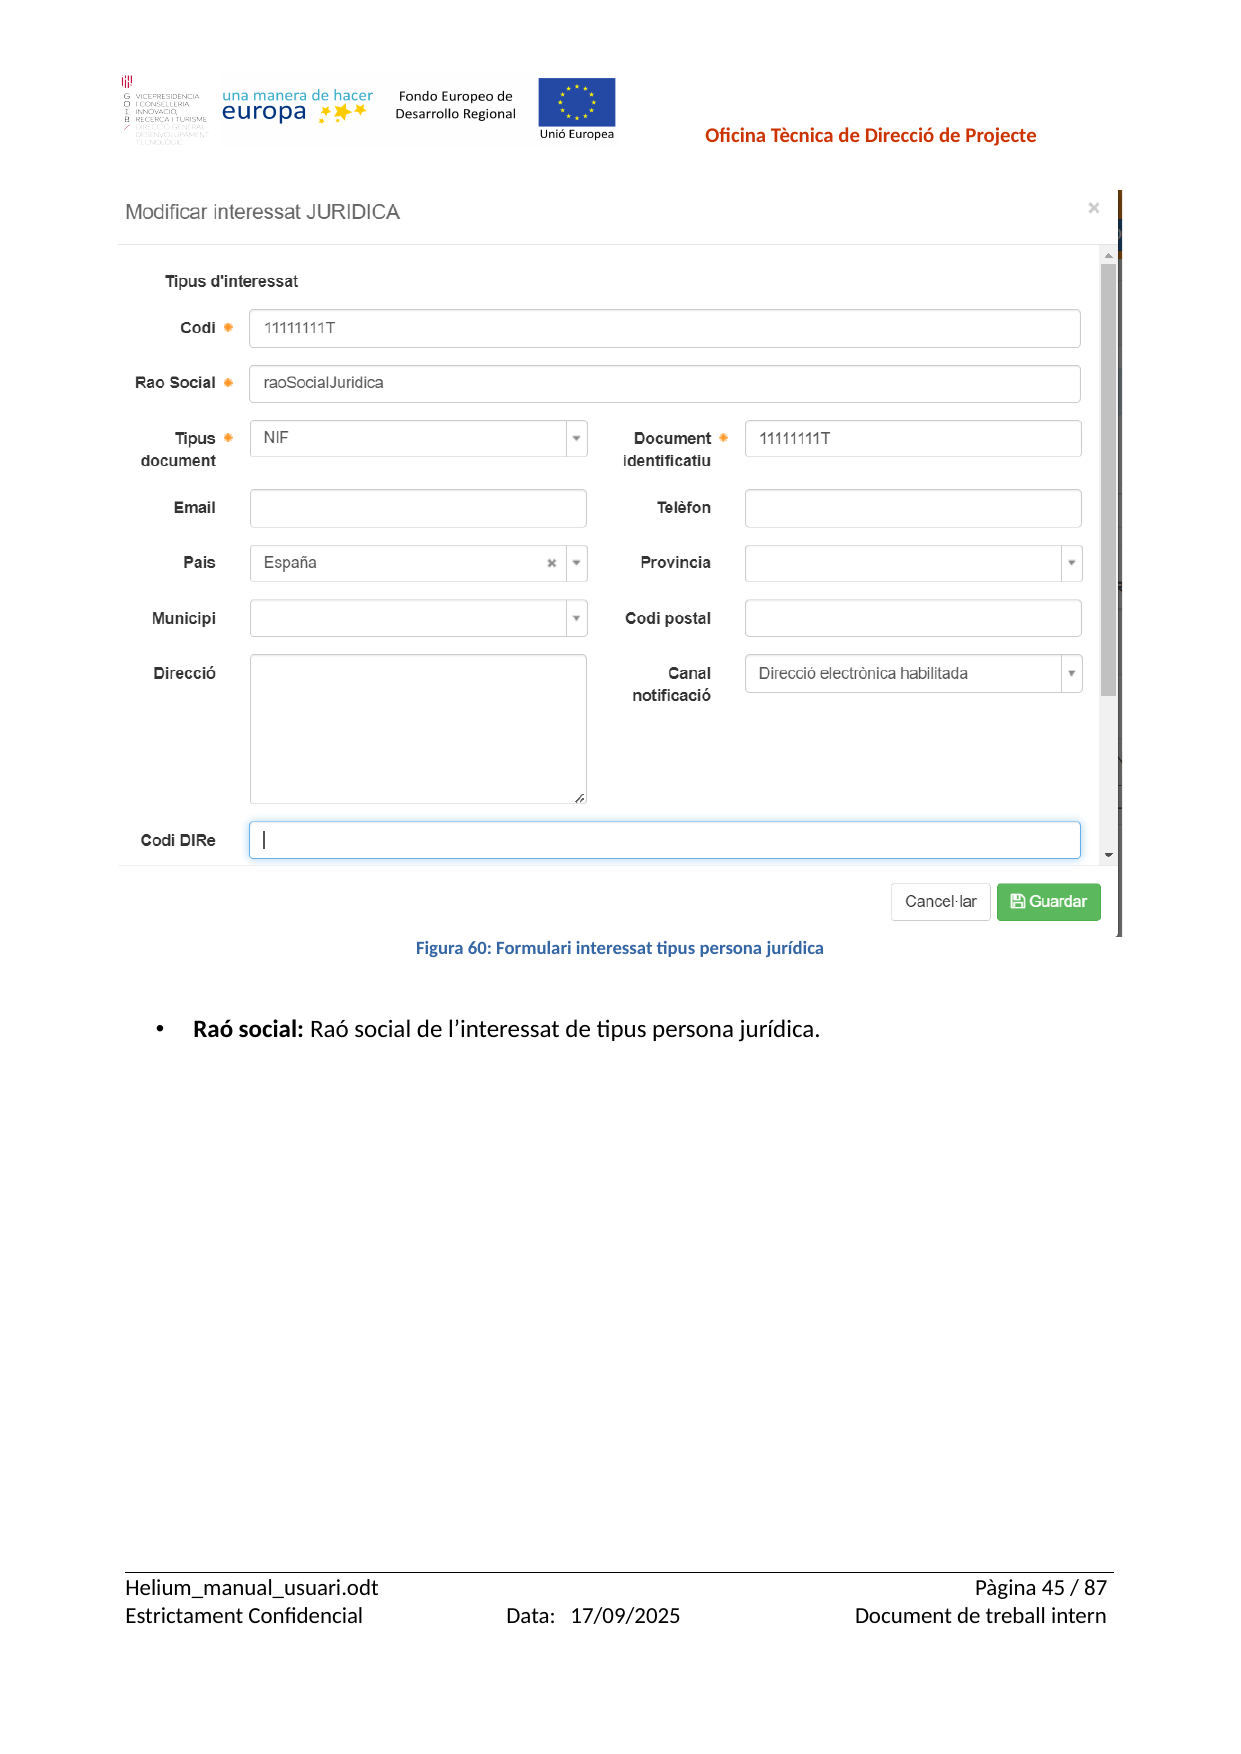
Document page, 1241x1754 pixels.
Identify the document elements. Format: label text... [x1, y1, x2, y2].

text Figura 60: Formulari interessat tipus persona jurídica [118, 937, 1122, 959]
picture [118, 190, 1123, 937]
list Raó social: Raó social de l’interessat de tipus persona jurídica. [156, 1013, 1122, 1044]
picture [219, 73, 621, 147]
picture [118, 73, 213, 147]
